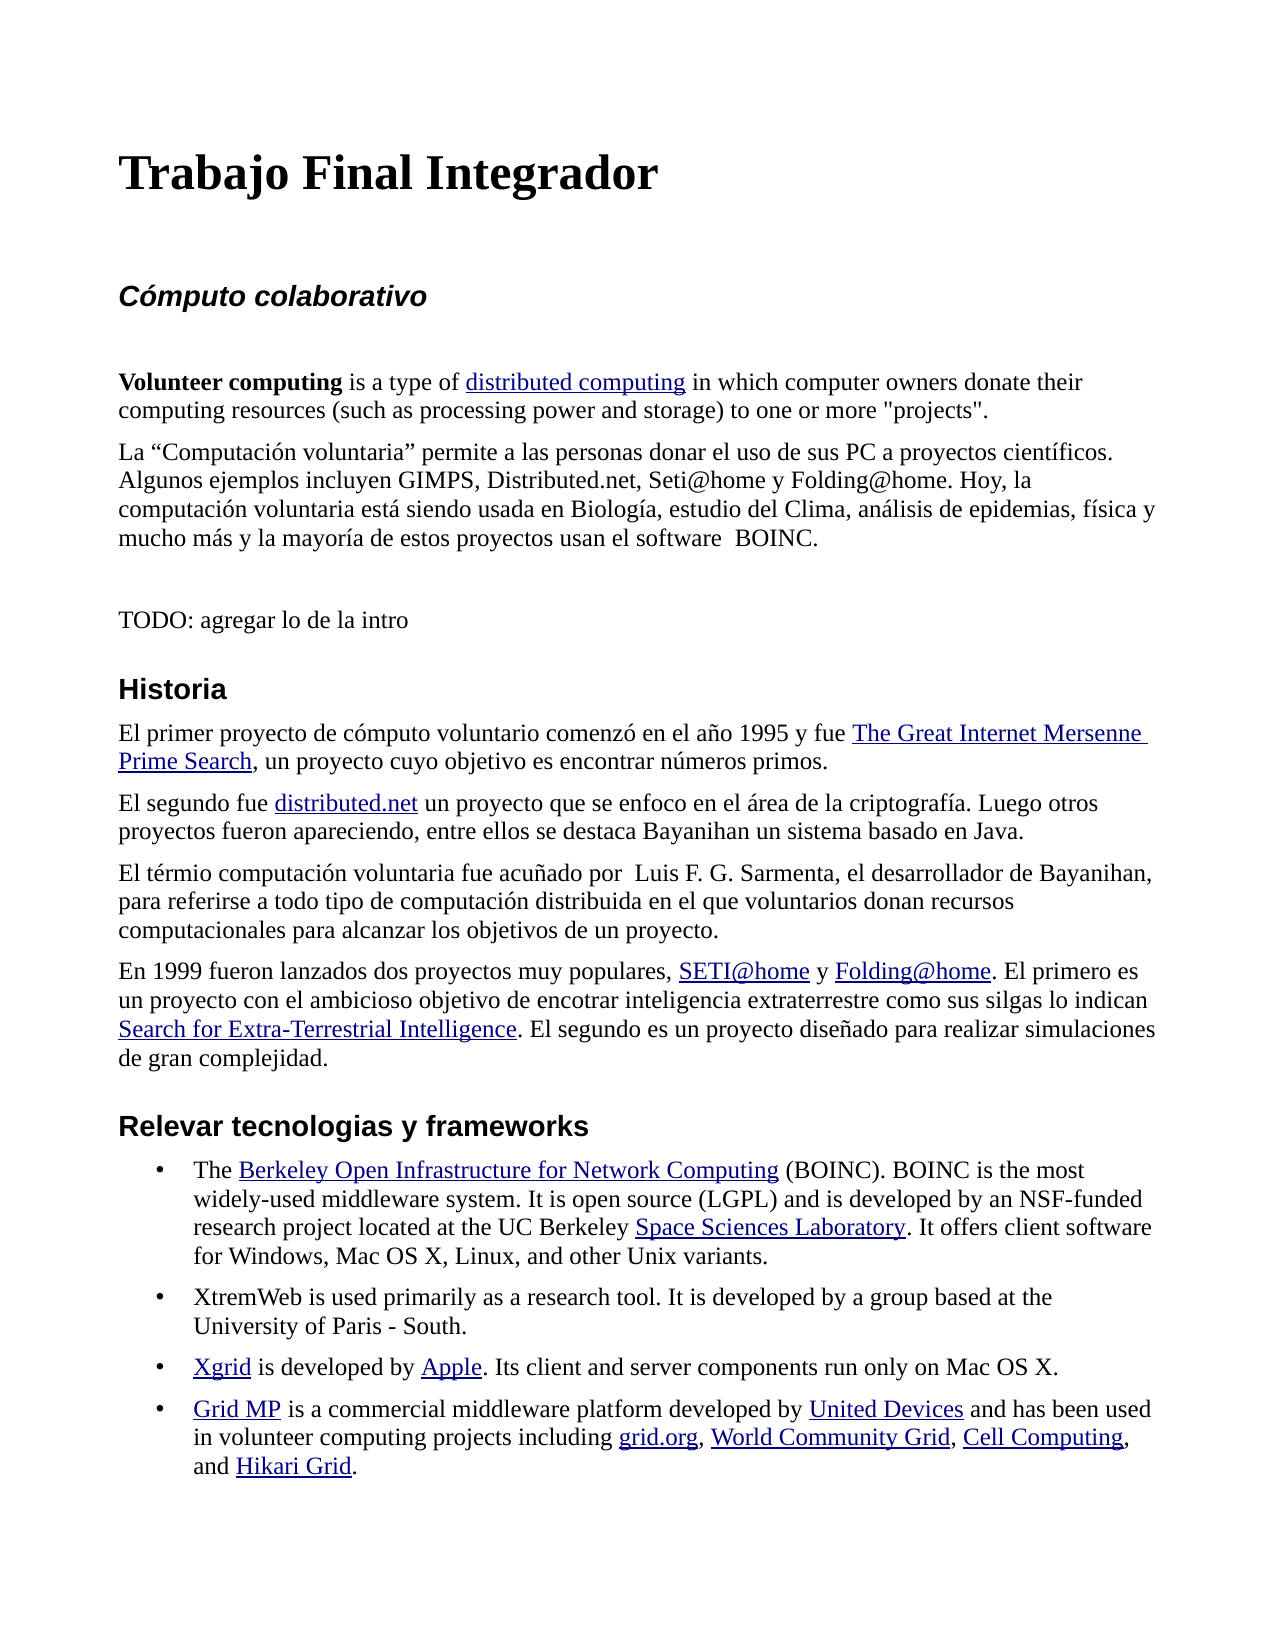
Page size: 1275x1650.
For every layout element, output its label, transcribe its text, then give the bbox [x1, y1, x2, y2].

subtitle Trabajo Final Integrador [118, 143, 1157, 201]
subtitle Cómputo colaborativo [118, 279, 1157, 313]
subtitle Relevar tecnologias y frameworks [118, 1109, 1157, 1142]
text El primer proyecto de cómputo voluntario comenzó en el año 1995 y fue The Great Internet Mersenne Prime Search, un proyecto cuyo objetivo es encontrar números primos. [118, 718, 1157, 775]
text El segundo fue distributed.net un proyecto que se enfoco en el área de la criptografía. Luego otros proyectos fueron apareciendo, entre ellos se destaca Bayanihan un sistema basado en Java. [118, 788, 1157, 845]
text El térmio computación voluntaria fue acuñado por Luis F. G. Sarmenta, el desarrollador de Bayanihan, para referirse a todo tipo de computación distribuida en el que voluntarios donan recursos computacionales para alcanzar los objetivos de un proyecto. [118, 858, 1157, 944]
text La “Computación voluntaria” permite a las personas donar el uso de sus PC a proyectos científicos. Algunos ejemplos incluyen GIMPS, Distributed.net, Seti@home y Folding@home. Hoy, la computación voluntaria está siendo usada en Biología, estudio del Clima, análisis de epidemias, física y mucho más y la mayoría de estos proyectos usan el software BOINC. [118, 437, 1157, 552]
list XtremWeb is used primarily as a research tool. It is developed by a group based at the University of Paris - South. [156, 1282, 1157, 1340]
text En 1999 fueron lanzados dos proyectos muy populares, SETI@home y Folding@home. El primero es un proyecto con el ambicioso objetivo de encotrar inteligencia extraterrestre como sus silgas lo indican Search for Extra-Terrestrial Intelligence. El segundo es un proyecto diseñado para realizar simulaciones de gran complejidad. [118, 956, 1157, 1071]
text TODO: agregar lo de la intro [118, 605, 1157, 634]
text Volunteer computing is a type of distributed computing in which computer owners donate their computing resources (such as processing power and storage) to one or more "projects". [118, 367, 1157, 424]
subtitle Historia [118, 672, 1157, 705]
list Xgrid is developed by Apple. Its client and server components run only on Mac OS X. [156, 1352, 1157, 1381]
list The Berkeley Open Infrastructure for Network Computing (BOINC). BOINC is the most widely-used middleware system. It is open source (LGPL) and is developed by an NSF-funded research project located at the UC Berkeley Space Sciences Laboratory. It offers client software for Windows, Mac OS X, Linux, and other Unix variants. [156, 1155, 1157, 1270]
list Grid MP is a commercial middleware platform developed by United Devices and has been used in volunteer computing projects including grid.org, World Community Grid, Cell Computing, and Hikari Grid. [156, 1394, 1157, 1480]
